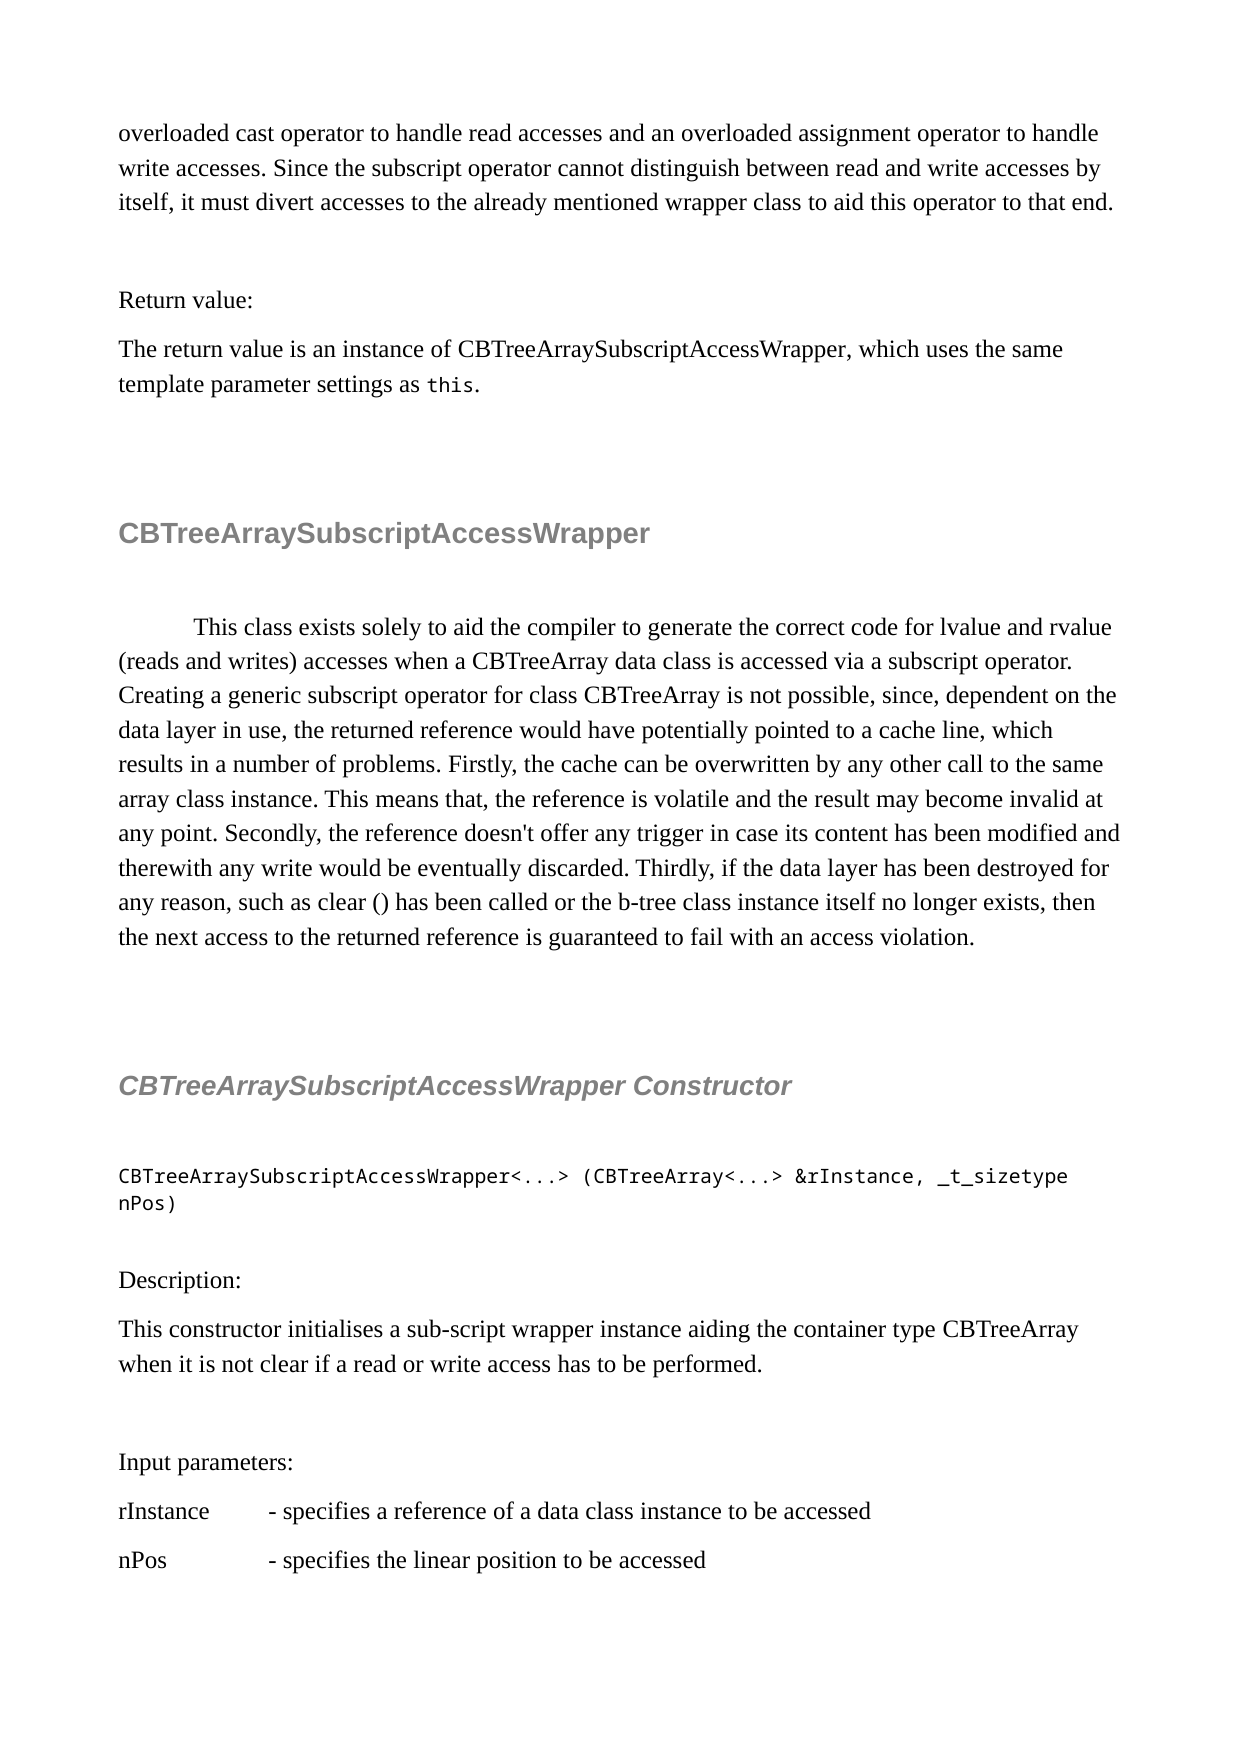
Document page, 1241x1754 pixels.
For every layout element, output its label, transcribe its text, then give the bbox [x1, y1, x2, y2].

text Input parameters: [118, 1447, 1122, 1476]
text Return value: [118, 285, 1122, 314]
text This class exists solely to aid the compiler to generate the correct code for lvalue and rvalue (reads and writes) accesses when a CBTreeArray data class is accessed via a subscript operator. Creating a generic subscript operator for class CBTreeArray is not possible, since, dependent on the data layer in use, the returned reference would have potentially pointed to a cache line, which results in a number of problems. Firstly, the cache can be overwritten by any other call to the same array class instance. This means that, the reference is volatile and the result may become invalid at any point. Secondly, the reference doesn't offer any trigger in case its content has been modified and therewith any write would be eventually discarded. Thirdly, if the data layer has been destroyed for any reason, such as clear () has been called or the b-tree class instance itself no longer exists, then the next access to the returned reference is guaranteed to fail with an access violation. [118, 612, 1122, 951]
text rInstance - specifies a reference of a data class instance to be accessed [118, 1496, 1122, 1525]
text overloaded cast operator to handle read accesses and an overloaded assignment operator to handle write accesses. Since the subscript operator cannot distinguish between read and write accesses by itself, it must divert accesses to the already mentioned wrapper class to aid this operator to that end. [118, 118, 1122, 216]
text The return value is an instance of CBTreeArraySubscriptAccessWrapper, which uses the same template parameter settings as this. [118, 334, 1122, 398]
text Description: [118, 1266, 1122, 1294]
subtitle CBTreeArraySubscriptAccessWrapper Constructor [118, 1069, 1122, 1101]
text This constructor initialises a sub-script wrapper instance aiding the container type CBTreeArray when it is not clear if a read or write access has to be performed. [118, 1314, 1122, 1378]
text CBTreeArraySubscriptAccessWrapper<...> (CBTreeArray<...> &rInstance, _t_sizetype nPos) [118, 1162, 1122, 1216]
text nPos - specifies the linear position to be accessed [118, 1545, 1122, 1574]
subtitle CBTreeArraySubscriptAccessWrapper [118, 516, 1122, 550]
